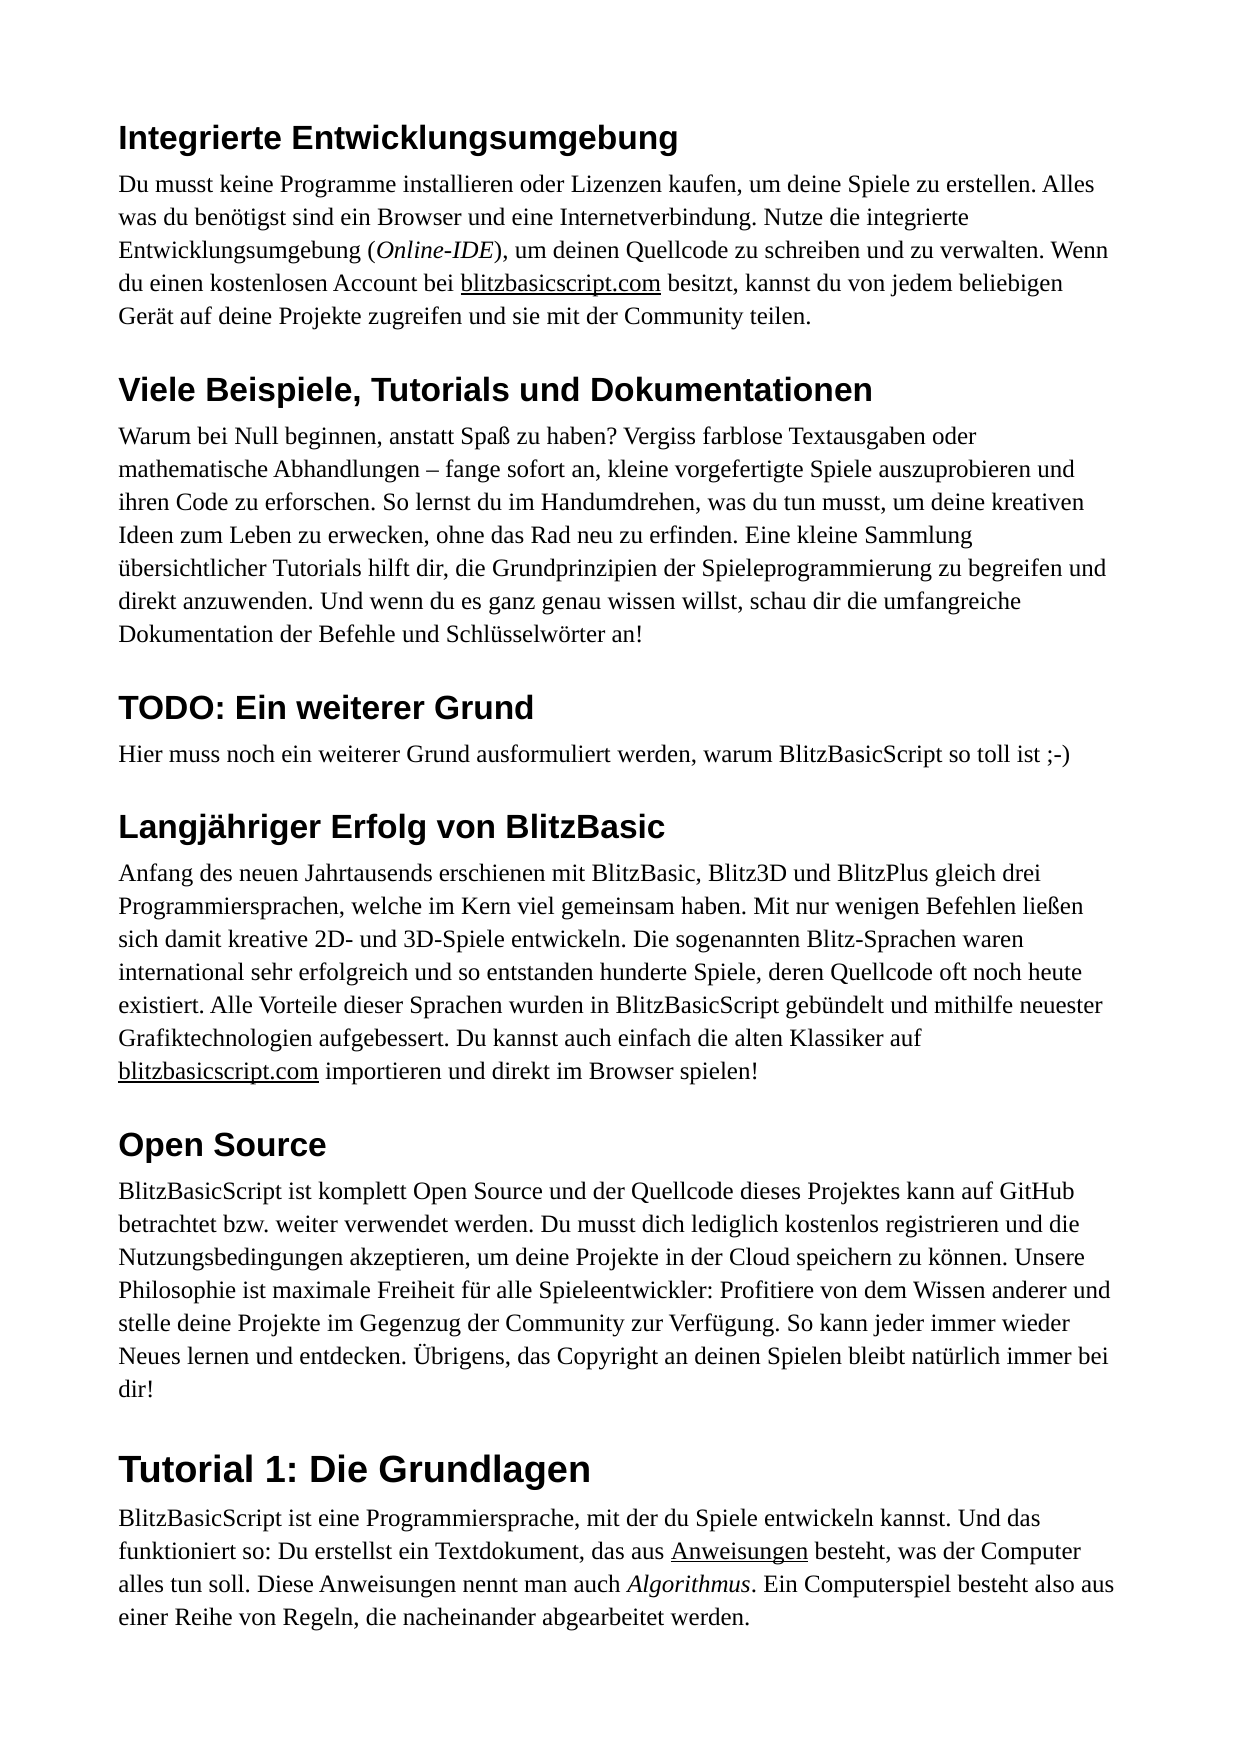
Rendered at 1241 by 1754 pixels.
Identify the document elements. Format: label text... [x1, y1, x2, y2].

subtitle Integrierte Entwicklungsumgebung [118, 118, 1122, 157]
text Warum bei Null beginnen, anstatt Spaß zu haben? Vergiss farblose Textausgaben oder mathematische Abhandlungen – fange sofort an, kleine vorgefertigte Spiele auszuprobieren und ihren Code zu erforschen. So lernst du im Handumdrehen, was du tun musst, um deine kreativen Ideen zum Leben zu erwecken, ohne das Rad neu zu erfinden. Eine kleine Sammlung übersichtlicher Tutorials hilft dir, die Grundprinzipien der Spieleprogrammierung zu begreifen und direkt anzuwenden. Und wenn du es ganz genau wissen willst, schau dir die umfangreiche Dokumentation der Befehle und Schlüsselwörter an! [118, 421, 1122, 648]
text Anfang des neuen Jahrtausends erschienen mit BlitzBasic, Blitz3D und BlitzPlus gleich drei Programmiersprachen, welche im Kern viel gemeinsam haben. Mit nur wenigen Befehlen ließen sich damit kreative 2D- und 3D-Spiele entwickeln. Die sogenannten Blitz-Sprachen waren international sehr erfolgreich und so entstanden hunderte Spiele, deren Quellcode oft noch heute existiert. Alle Vorteile dieser Sprachen wurden in BlitzBasicScript gebündelt und mithilfe neuester Grafiktechnologien aufgebessert. Du kannst auch einfach die alten Klassiker auf blitzbasicscript.com importieren und direkt im Browser spielen! [118, 858, 1122, 1085]
text Du musst keine Programme installieren oder Lizenzen kaufen, um deine Spiele zu erstellen. Alles was du benötigst sind ein Browser und eine Internetverbindung. Nutze die integrierte Entwicklungsumgebung (Online-IDE), um deinen Quellcode zu schreiben und zu verwalten. Wenn du einen kostenlosen Account bei blitzbasicscript.com besitzt, kannst du von jedem beliebigen Gerät auf deine Projekte zugreifen und sie mit der Community teilen. [118, 169, 1122, 330]
subtitle Open Source [118, 1125, 1122, 1163]
text Hier muss noch ein weiterer Grund ausformuliert werden, warum BlitzBasicScript so toll ist ;-) [118, 739, 1122, 767]
text BlitzBasicScript ist eine Programmiersprache, mit der du Spiele entwickeln kannst. Und das funktioniert so: Du erstellst ein Textdokument, das aus Anweisungen besteht, was der Computer alles tun soll. Diese Anweisungen nennt man auch Algorithmus. Ein Computerspiel besteht also aus einer Reihe von Regeln, die nacheinander abgearbeitet werden. [118, 1503, 1122, 1631]
text BlitzBasicScript ist komplett Open Source und der Quellcode dieses Projektes kann auf GitHub betrachtet bzw. weiter verwendet werden. Du musst dich lediglich kostenlos registrieren und die Nutzungsbedingungen akzeptieren, um deine Projekte in der Cloud speichern zu können. Unsere Philosophie ist maximale Freiheit für alle Spieleentwickler: Profitiere von dem Wissen anderer und stelle deine Projekte im Gegenzug der Community zur Verfügung. So kann jeder immer wieder Neues lernen und entdecken. Übrigens, das Copyright an deinen Spielen bleibt natürlich immer bei dir! [118, 1176, 1122, 1403]
subtitle Tutorial 1: Die Grundlagen [118, 1447, 1122, 1490]
subtitle Langjähriger Erfolg von BlitzBasic [118, 807, 1122, 846]
subtitle TODO: Ein weiterer Grund [118, 687, 1122, 726]
subtitle Viele Beispiele, Tutorials und Dokumentationen [118, 370, 1122, 408]
